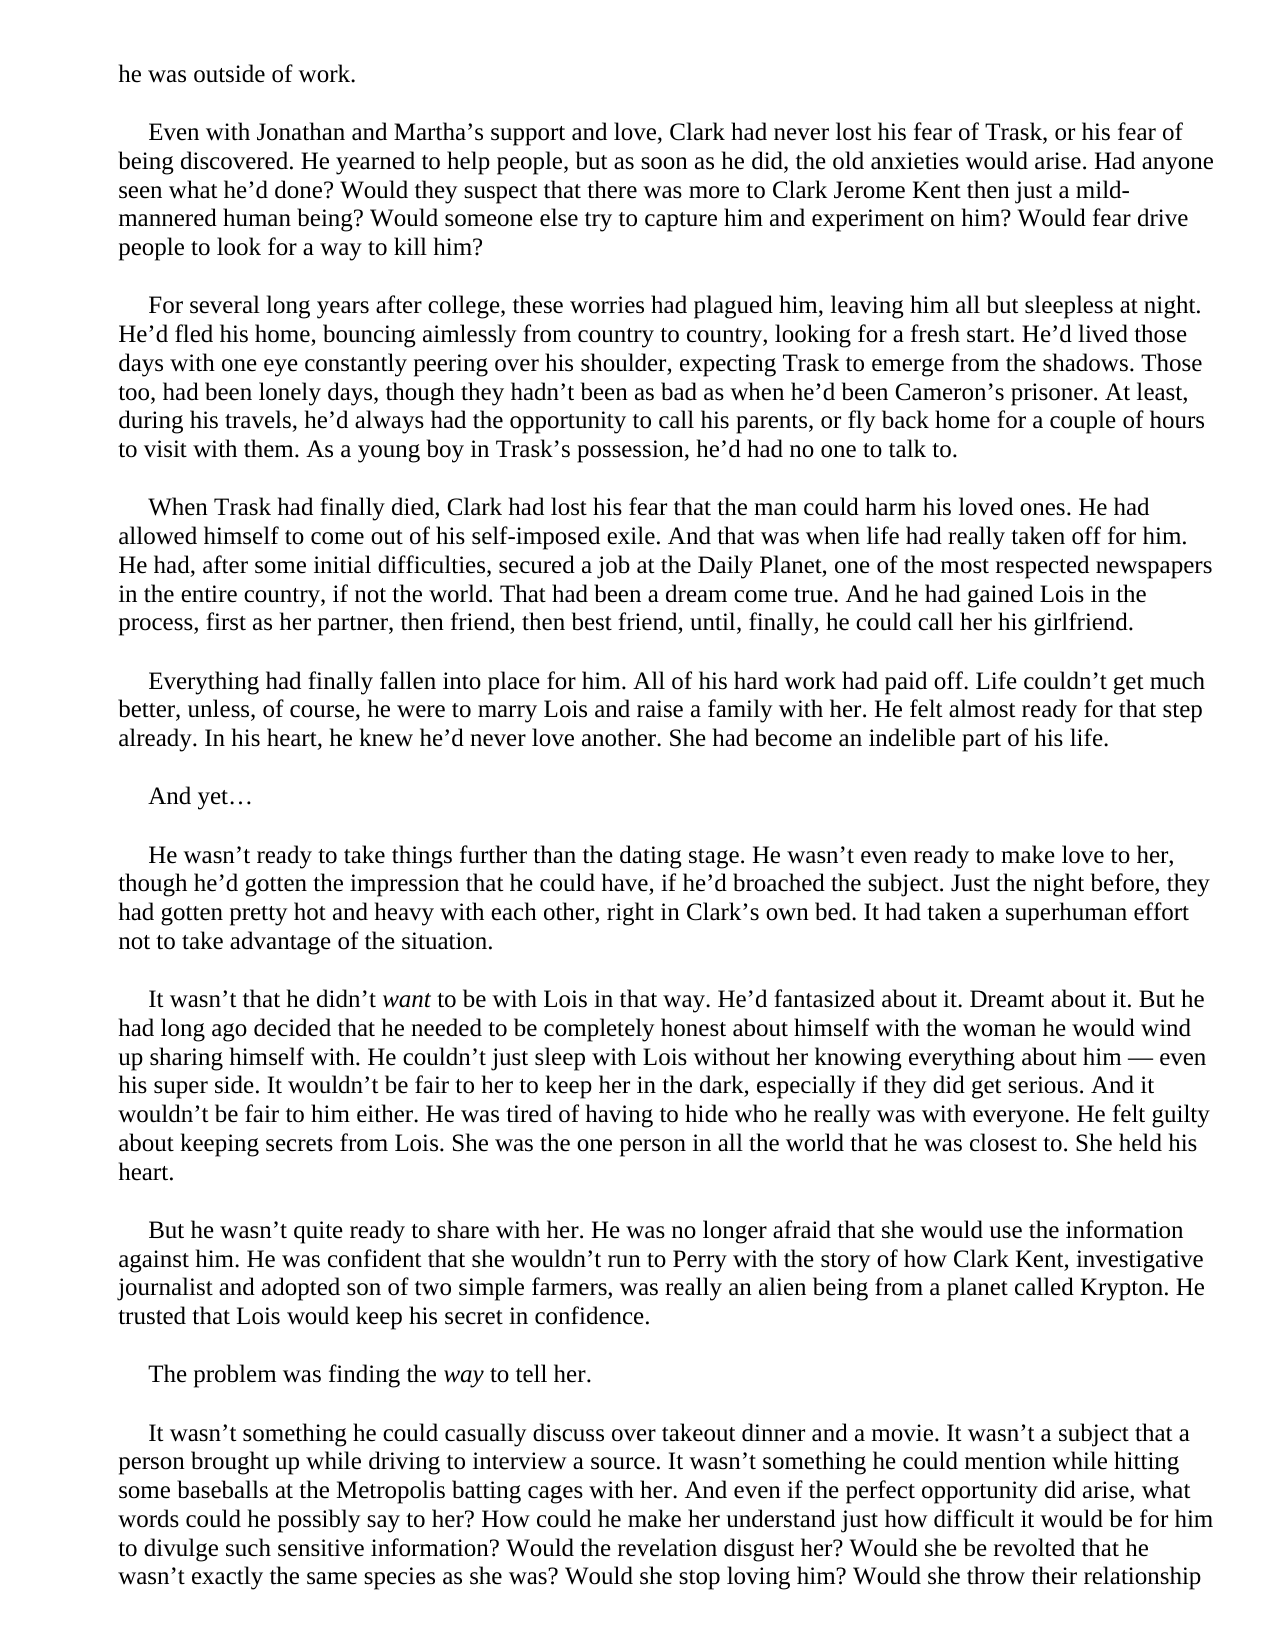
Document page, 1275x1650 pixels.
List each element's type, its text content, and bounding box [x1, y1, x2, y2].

text He wasn’t ready to take things further than the dating stage. He wasn’t even ready to make love to her, though he’d gotten the impression that he could have, if he’d broached the subject. Just the night before, they had gotten pretty hot and heavy with each other, right in Clark’s own bed. It had taken a superhuman effort not to take advantage of the situation. [118, 840, 1216, 955]
text For several long years after college, these worries had plagued him, leaving him all but sleepless at night. He’d fled his home, bouncing aimlessly from country to country, looking for a fresh start. He’d lived those days with one eye constantly peering over his shoulder, expecting Trask to emerge from the shadows. Those too, had been lonely days, though they hadn’t been as bad as when he’d been Cameron’s prisoner. At least, during his travels, he’d always had the opportunity to call his parents, or fly back home for a couple of hours to visit with them. As a young boy in Trask’s possession, he’d had no one to talk to. [118, 291, 1216, 463]
text It wasn’t that he didn’t want to be with Lois in that way. He’d fantasized about it. Dreamt about it. But he had long ago decided that he needed to be completely honest about himself with the woman he would wind up sharing himself with. He couldn’t just sleep with Lois without her knowing everything about him — even his super side. It wouldn’t be fair to her to keep her in the dark, especially if they did get serious. And it wouldn’t be fair to him either. He was tired of having to hide who he really was with everyone. He felt guilty about keeping secrets from Lois. She was the one person in all the world that he was closest to. She held his heart. [118, 984, 1216, 1185]
text When Trask had finally died, Clark had lost his fear that the man could harm his loved ones. He had allowed himself to come out of his self-imposed exile. And that was when life had really taken off for him. He had, after some initial difficulties, secured a job at the Daily Planet, one of the most respected newspapers in the entire country, if not the world. That had been a dream come true. And he had gained Lois in the process, first as her partner, then friend, then best friend, until, finally, he could call her his girlfriend. [118, 492, 1216, 636]
text Everything had finally fallen into place for him. All of his hard work had paid off. Life couldn’t get much better, unless, of course, he were to marry Lois and raise a family with her. He felt almost ready for that step already. In his heart, he knew he’d never love another. She had become an indelible part of his life. [118, 666, 1216, 752]
text Even with Jonathan and Martha’s support and love, Clark had never lost his fear of Trask, or his fear of being discovered. He yearned to help people, but as soon as he did, the old anxieties would arise. Had anyone seen what he’d done? Would they suspect that there was more to Clark Jerome Kent then just a mild-mannered human being? Would someone else try to capture him and experiment on him? Would fear drive people to look for a way to kill him? [118, 117, 1216, 261]
text And yet… [118, 781, 1216, 810]
text But he wasn’t quite ready to share with her. He was no longer afraid that she would use the information against him. He was confident that she wouldn’t run to Perry with the story of how Clark Kent, investigative journalist and adopted son of two simple farmers, was really an alien being from a planet called Krypton. He trusted that Lois would keep his secret in confidence. [118, 1215, 1216, 1330]
text The problem was finding the way to tell her. [118, 1359, 1216, 1388]
text he was outside of work. [118, 59, 1216, 88]
text It wasn’t something he could casually discuss over takeout dinner and a movie. It wasn’t a subject that a person brought up while driving to interview a source. It wasn’t something he could mention while hitting some baseballs at the Metropolis batting cages with her. And even if the perfect opportunity did arise, what words could he possibly say to her? How could he make her understand just how difficult it would be for him to divulge such sensitive information? Would the revelation disgust her? Would she be revolted that he wasn’t exactly the same species as she was? Would she stop loving him? Would she throw their relationship [118, 1418, 1216, 1590]
